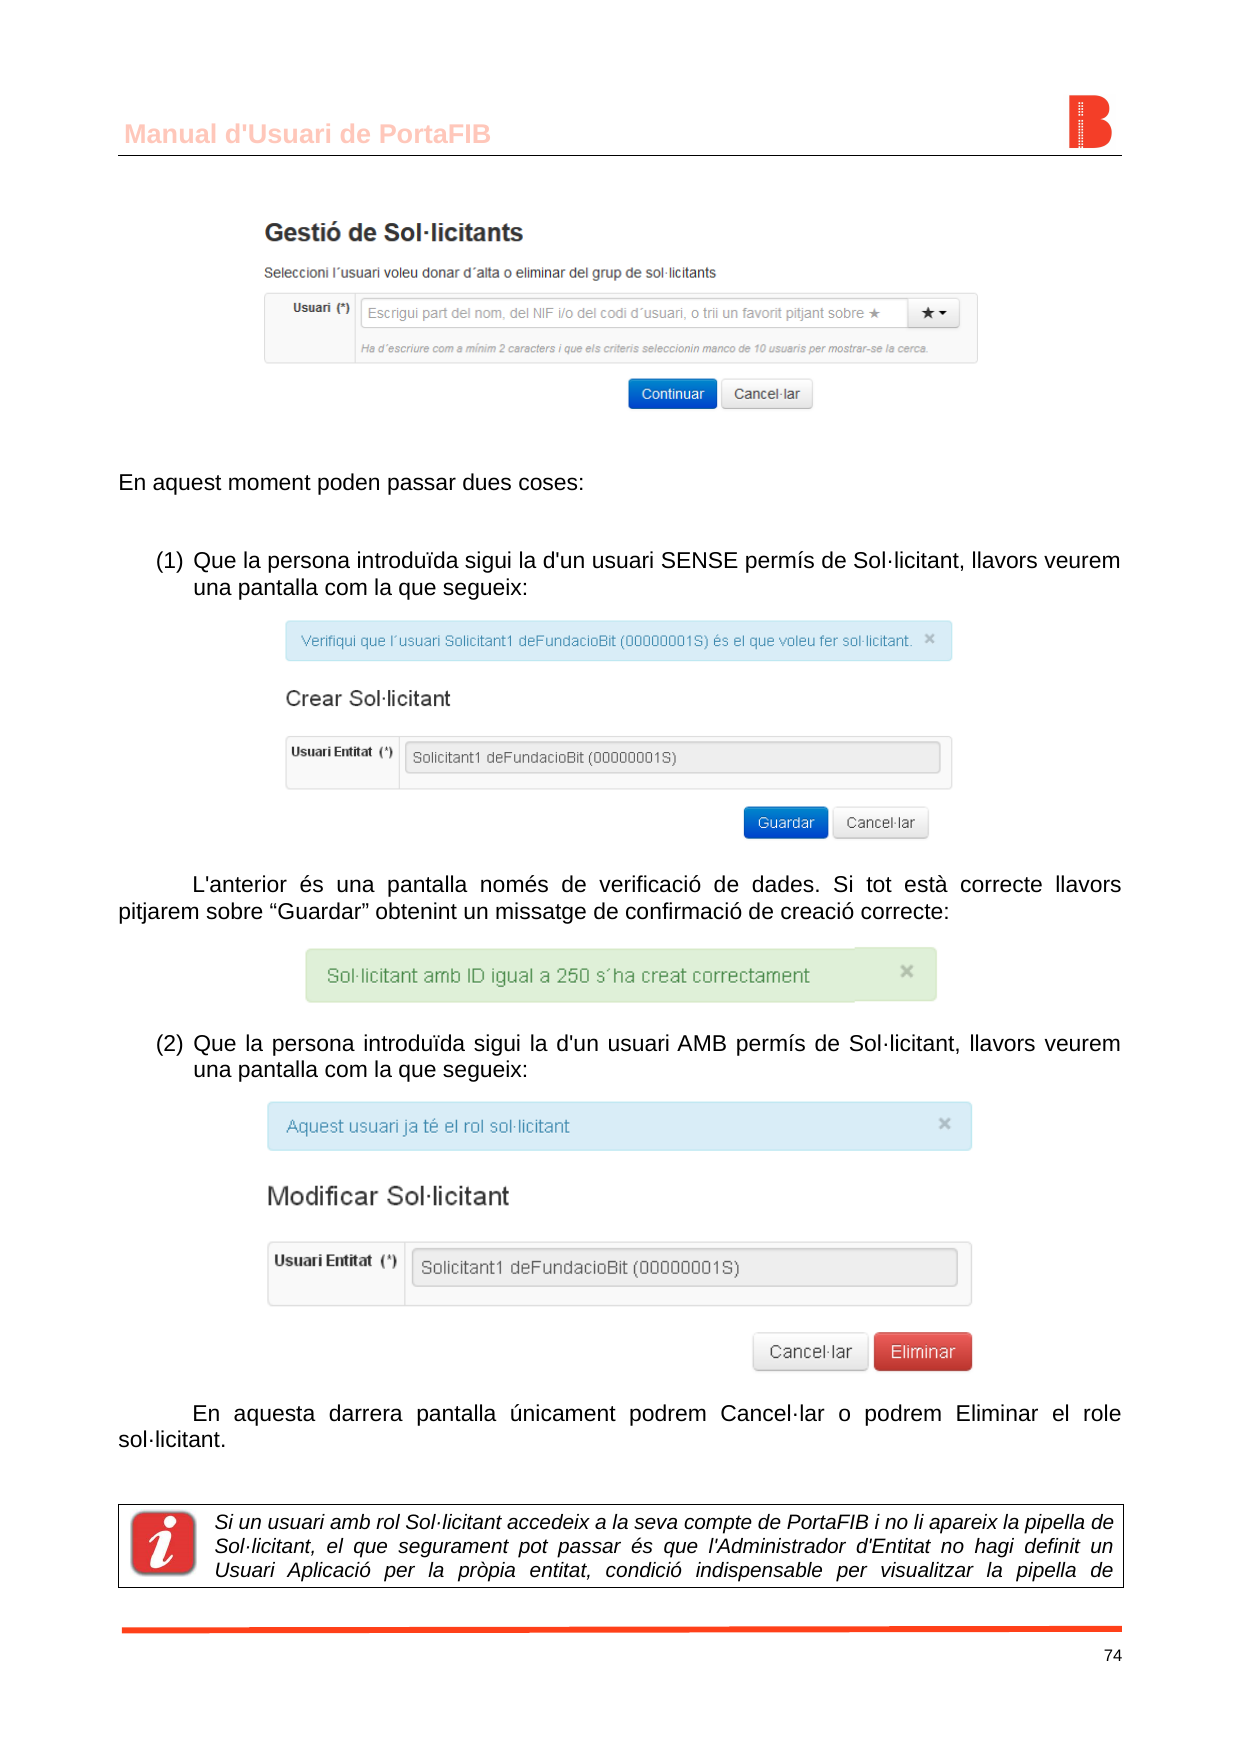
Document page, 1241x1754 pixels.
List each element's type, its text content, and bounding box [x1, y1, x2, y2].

picture [252, 1094, 988, 1388]
table_header Si un usuari amb rol Sol·licitant accedeix a la seva compte de PortaFIB i no li apareix la pipella de Sol·licitant, el que segurament pot passar és que l'Administrador d'Entitat no hagi definit un Usuari Aplicació per la pròpia entitat, condició indispensable per visualitzar la pipella de [209, 1505, 1123, 1587]
picture [293, 936, 947, 1017]
picture [256, 215, 984, 418]
picture [1063, 94, 1117, 150]
list Que la persona introduïda sigui la d'un usuari SENSE permís de Sol·licitant, llavors veurem una pantalla com la que segueix: [156, 547, 1122, 600]
list Que la persona introduïda sigui la d'un usuari AMB permís de Sol·licitant, llavors veurem una pantalla com la que segueix: [156, 1029, 1122, 1082]
picture [129, 1509, 198, 1577]
table_header [119, 1505, 209, 1587]
text L'anterior és una pantalla només de verificació de dades. Si tot està correcte llavors pitjarem sobre “Guardar” obtenint un missatge de confirmació de creació correcte: [118, 871, 1122, 924]
text En aquesta darrera pantalla únicament podrem Cancel·lar o podrem Eliminar el role sol·licitant. [118, 1400, 1122, 1452]
picture [277, 612, 963, 859]
text En aquest moment poden passar dues coses: [118, 469, 1122, 496]
